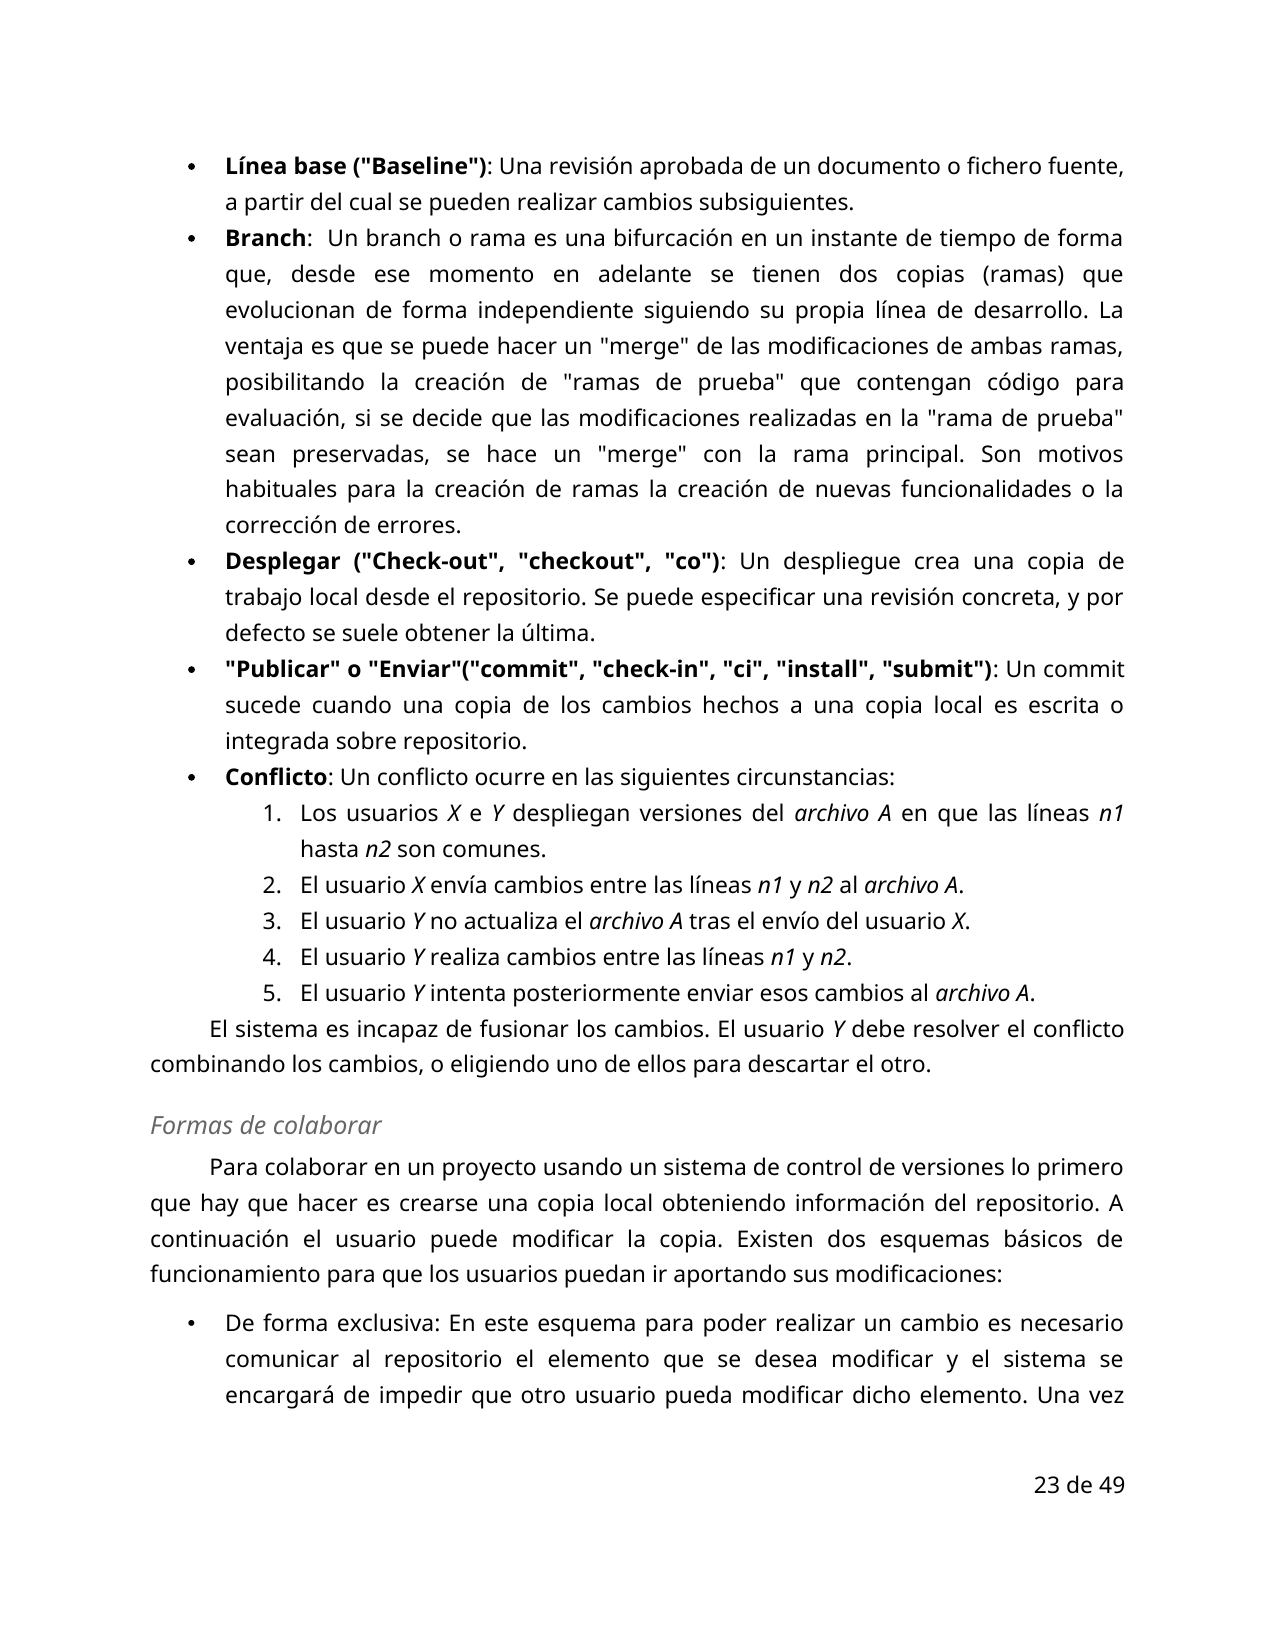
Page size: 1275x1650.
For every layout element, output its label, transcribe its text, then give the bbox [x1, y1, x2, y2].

list Conflicto: Un conflicto ocurre en las siguientes circunstancias: [187, 761, 1125, 792]
list El usuario X envía cambios entre las líneas n1 y n2 al archivo A. [262, 869, 1125, 900]
list Los usuarios X e Y despliegan versiones del archivo A en que las líneas n1 hasta n2 son comunes. [262, 797, 1125, 864]
list De forma exclusiva: En este esquema para poder realizar un cambio es necesario comunicar al repositorio el elemento que se desea modificar y el sistema se encargará de impedir que otro usuario pueda modificar dicho elemento. Una vez [187, 1307, 1125, 1410]
list "Publicar" o "Enviar"("commit", "check-in", "ci", "install", "submit"): Un commit sucede cuando una copia de los cambios hechos a una copia local es escrita o integrada sobre repositorio. [187, 653, 1125, 756]
list El usuario Y realiza cambios entre las líneas n1 y n2. [262, 941, 1125, 972]
list El usuario Y no actualiza el archivo A tras el envío del usuario X. [262, 905, 1125, 936]
text El sistema es incapaz de fusionar los cambios. El usuario Y debe resolver el conflicto combinando los cambios, o eligiendo uno de ellos para descartar el otro. [150, 1012, 1125, 1080]
list Desplegar ("Check-out", "checkout", "co"): Un despliegue crea una copia de trabajo local desde el repositorio. Se puede especificar una revisión concreta, y por defecto se suele obtener la última. [187, 545, 1125, 648]
text Para colaborar en un proyecto usando un sistema de control de versiones lo primero que hay que hacer es crearse una copia local obteniendo información del repositorio. A continuación el usuario puede modificar la copia. Existen dos esquemas básicos de funcionamiento para que los usuarios puedan ir aportando sus modificaciones: [150, 1151, 1125, 1290]
list Branch: Un branch o rama es una bifurcación en un instante de tiempo de forma que, desde ese momento en adelante se tienen dos copias (ramas) que evolucionan de forma independiente siguiendo su propia línea de desarrollo. La ventaja es que se puede hacer un "merge" de las modificaciones de ambas ramas, posibilitando la creación de "ramas de prueba" que contengan código para evaluación, si se decide que las modificaciones realizadas en la "rama de prueba" sean preservadas, se hace un "merge" con la rama principal. Son motivos habituales para la creación de ramas la creación de nuevas funcionalidades o la corrección de errores. [187, 222, 1125, 541]
list El usuario Y intenta posteriormente enviar esos cambios al archivo A. [262, 977, 1125, 1008]
list Línea base ("Baseline"): Una revisión aprobada de un documento o fichero fuente, a partir del cual se pueden realizar cambios subsiguientes. [187, 150, 1125, 217]
subtitle Formas de colaborar [150, 1107, 1125, 1141]
